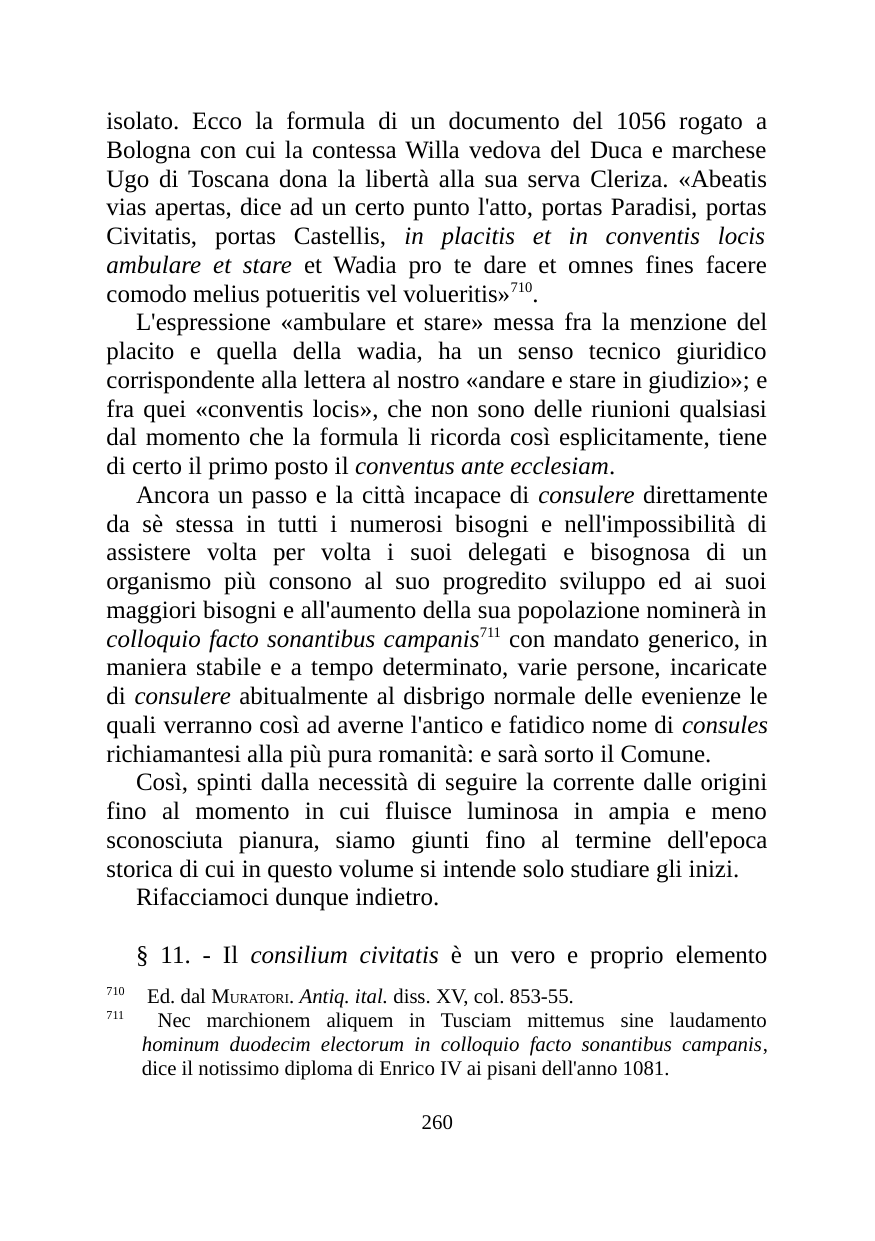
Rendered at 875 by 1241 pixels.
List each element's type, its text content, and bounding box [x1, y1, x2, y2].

text Nec marchionem aliquem in Tusciam mittemus sine laudamento hominum duodecim electorum in colloquio facto sonantibus campanis, dice il notissimo diploma di Enrico IV ai pisani dell'anno 1081. [106, 1008, 768, 1080]
text Ancora un passo e la città incapace di consulere direttamente da sè stessa in tutti i numerosi bisogni e nell'impossibilità di assistere volta per volta i suoi delegati e bisognosa di un organismo più consono al suo progredito sviluppo ed ai suoi maggiori bisogni e all'aumento della sua popolazione nominerà in colloquio facto sonantibus campanis con mandato generico, in maniera stabile e a tempo determinato, varie persone, incaricate di consulere abitualmente al disbrigo normale delle evenienze le quali verranno così ad averne l'antico e fatidico nome di consules richiamantesi alla più pura romanità: e sarà sorto il Comune. [106, 480, 768, 767]
text § 11. - Il consilium civitatis è un vero e proprio elemento [106, 940, 768, 969]
text isolato. Ecco la formula di un documento del 1056 rogato a Bologna con cui la contessa Willa vedova del Duca e marchese Ugo di Toscana dona la libertà alla sua serva Cleriza. «Abeatis vias apertas, dice ad un certo punto l'atto, portas Paradisi, portas Civitatis, portas Castellis, in placitis et in conventis locis ambulare et stare et Wadia pro te dare et omnes fines facere comodo melius potueritis vel volueritis». [106, 106, 768, 307]
text Ed. dal Muratori. Antiq. ital. diss. XV, col. 853-55. [106, 984, 768, 1008]
text L'espressione «ambulare et stare» messa fra la menzione del placito e quella della wadia, ha un senso tecnico giuridico corrispondente alla lettera al nostro «andare e stare in giudizio»; e fra quei «conventis locis», che non sono delle riunioni qualsiasi dal momento che la formula li ricorda così esplicitamente, tiene di certo il primo posto il conventus ante ecclesiam. [106, 307, 768, 480]
text Così, spinti dalla necessità di seguire la corrente dalle origini fino al momento in cui fluisce luminosa in ampia e meno sconosciuta pianura, siamo giunti fino al termine dell'epoca storica di cui in questo volume si intende solo studiare gli inizi. [106, 767, 768, 882]
text Rifacciamoci dunque indietro. [106, 882, 768, 911]
